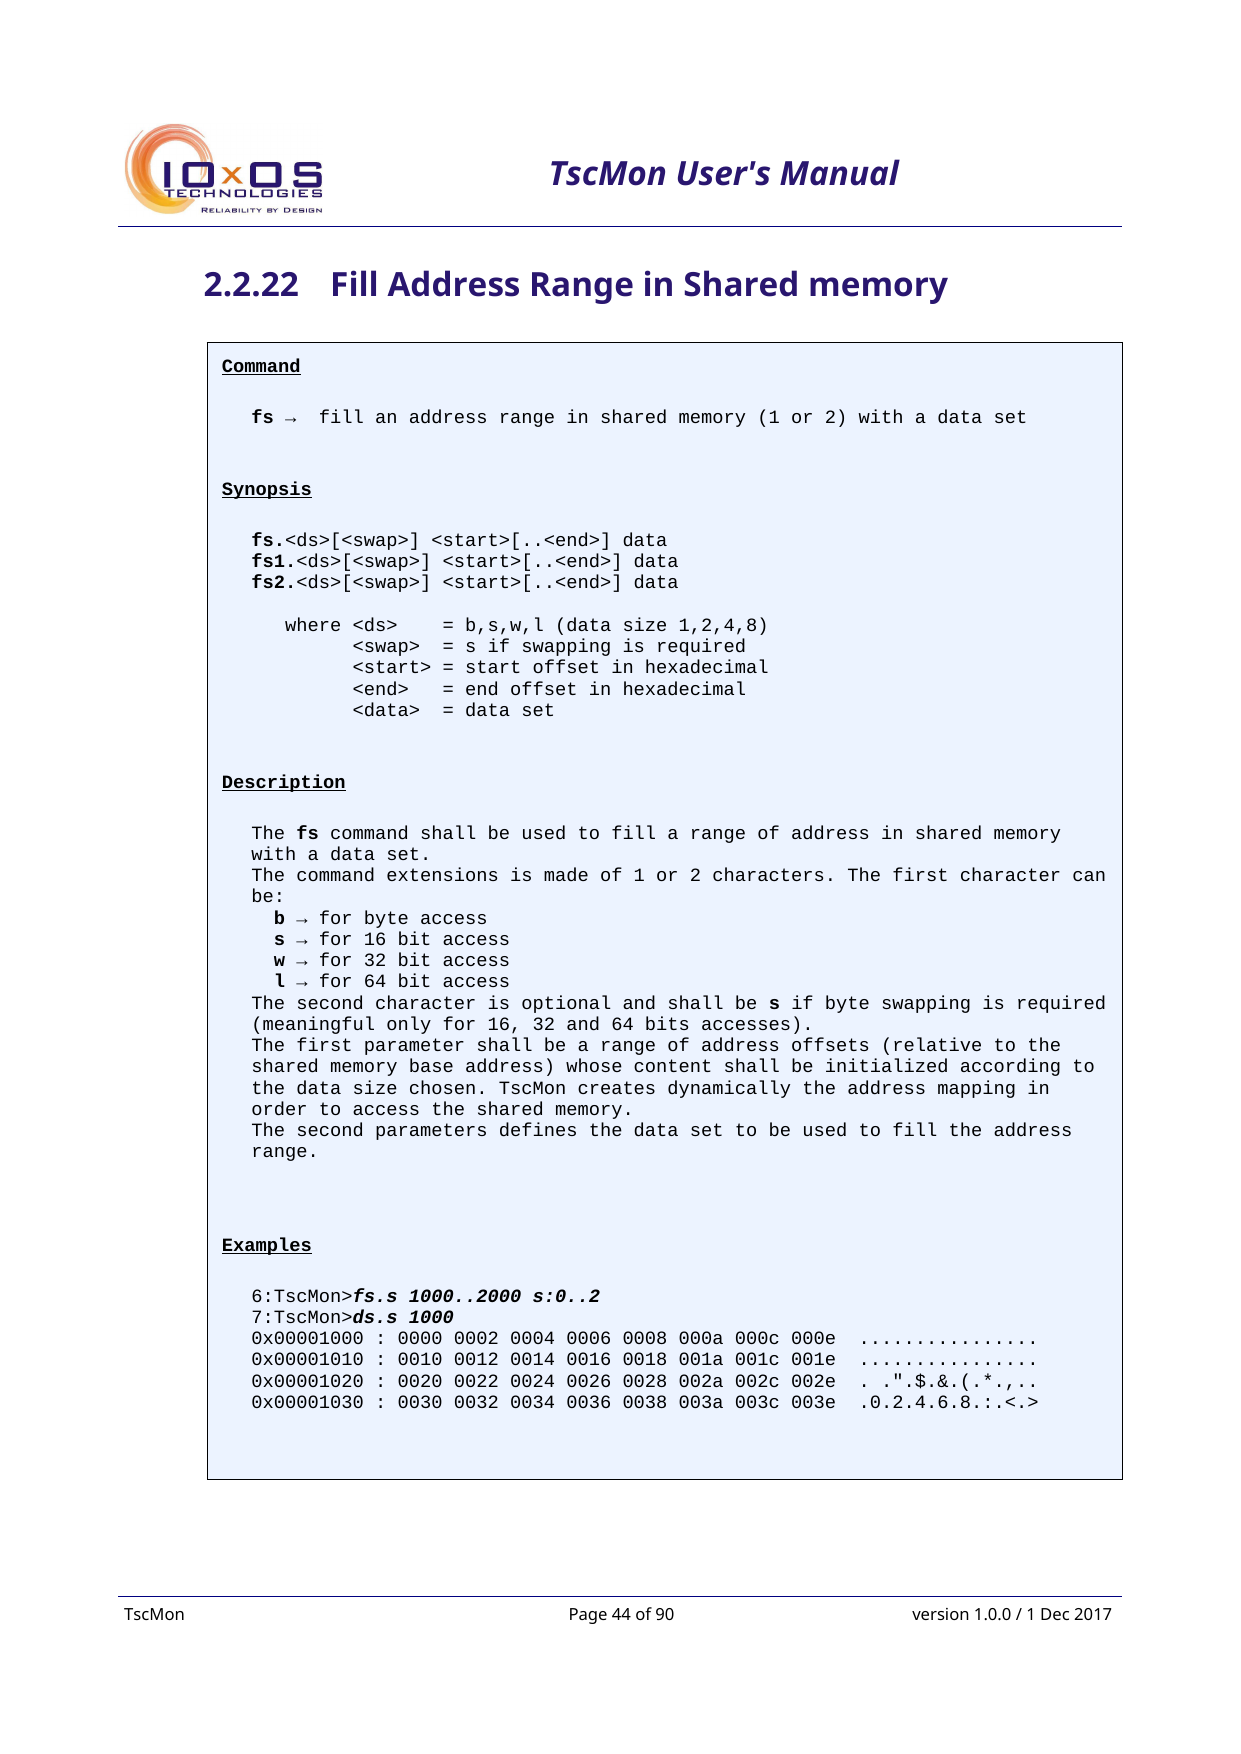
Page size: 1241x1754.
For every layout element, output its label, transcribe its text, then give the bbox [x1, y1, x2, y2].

text <data> = data set [208, 701, 1122, 722]
subtitle Fill Address Range in Shared memory [195, 261, 1122, 306]
text fs2.<ds>[<swap>] <start>[..<end>] data [208, 573, 1122, 594]
text l → for 64 bit access [208, 972, 1122, 993]
subtitle Synopsis [208, 465, 1122, 516]
text <end> = end offset in hexadecimal [208, 679, 1122, 701]
text fs.<ds>[<swap>] <start>[..<end>] data [208, 516, 1122, 552]
text s → for 16 bit access [208, 930, 1122, 951]
text w → for 32 bit access [208, 951, 1122, 972]
text b → for byte access [208, 908, 1122, 930]
text 0x00001020 : 0020 0022 0024 0026 0028 002a 002c 002e . .".$.&.(.*.,.. [208, 1371, 1122, 1393]
text fs → fill an address range in shared memory (1 or 2) with a data set [208, 393, 1122, 429]
text 0x00001000 : 0000 0002 0004 0006 0008 000a 000c 000e ................ [208, 1329, 1122, 1350]
text 7:TscMon>ds.s 1000 [208, 1308, 1122, 1329]
text The second character is optional and shall be s if byte swapping is required (meaningful only for 16, 32 and 64 bits accesses). [208, 993, 1122, 1036]
text fs1.<ds>[<swap>] <start>[..<end>] data [208, 552, 1122, 573]
text The first parameter shall be a range of address offsets (relative to the shared memory base address) whose content shall be initialized according to the data size chosen. TscMon creates dynamically the address mapping in order to access the shared memory. [208, 1036, 1122, 1121]
subtitle Description [208, 758, 1122, 809]
text <start> = start offset in hexadecimal [208, 658, 1122, 679]
picture [123, 123, 323, 217]
text The command extensions is made of 1 or 2 characters. The first character can be: [208, 866, 1122, 908]
subtitle Examples [208, 1221, 1122, 1272]
text The fs command shall be used to fill a range of address in shared memory with a data set. [208, 809, 1122, 866]
text where <ds> = b,s,w,l (data size 1,2,4,8) [208, 616, 1122, 637]
text The second parameters defines the data set to be used to fill the address range. [208, 1121, 1122, 1163]
text 0x00001030 : 0030 0032 0034 0036 0038 003a 003c 003e .0.2.4.6.8.:.<.> [208, 1393, 1122, 1429]
text 6:TscMon>fs.s 1000..2000 s:0..2 [208, 1272, 1122, 1308]
text Command [208, 343, 1122, 393]
text 0x00001010 : 0010 0012 0014 0016 0018 001a 001c 001e ................ [208, 1350, 1122, 1371]
text <swap> = s if swapping is required [208, 637, 1122, 658]
